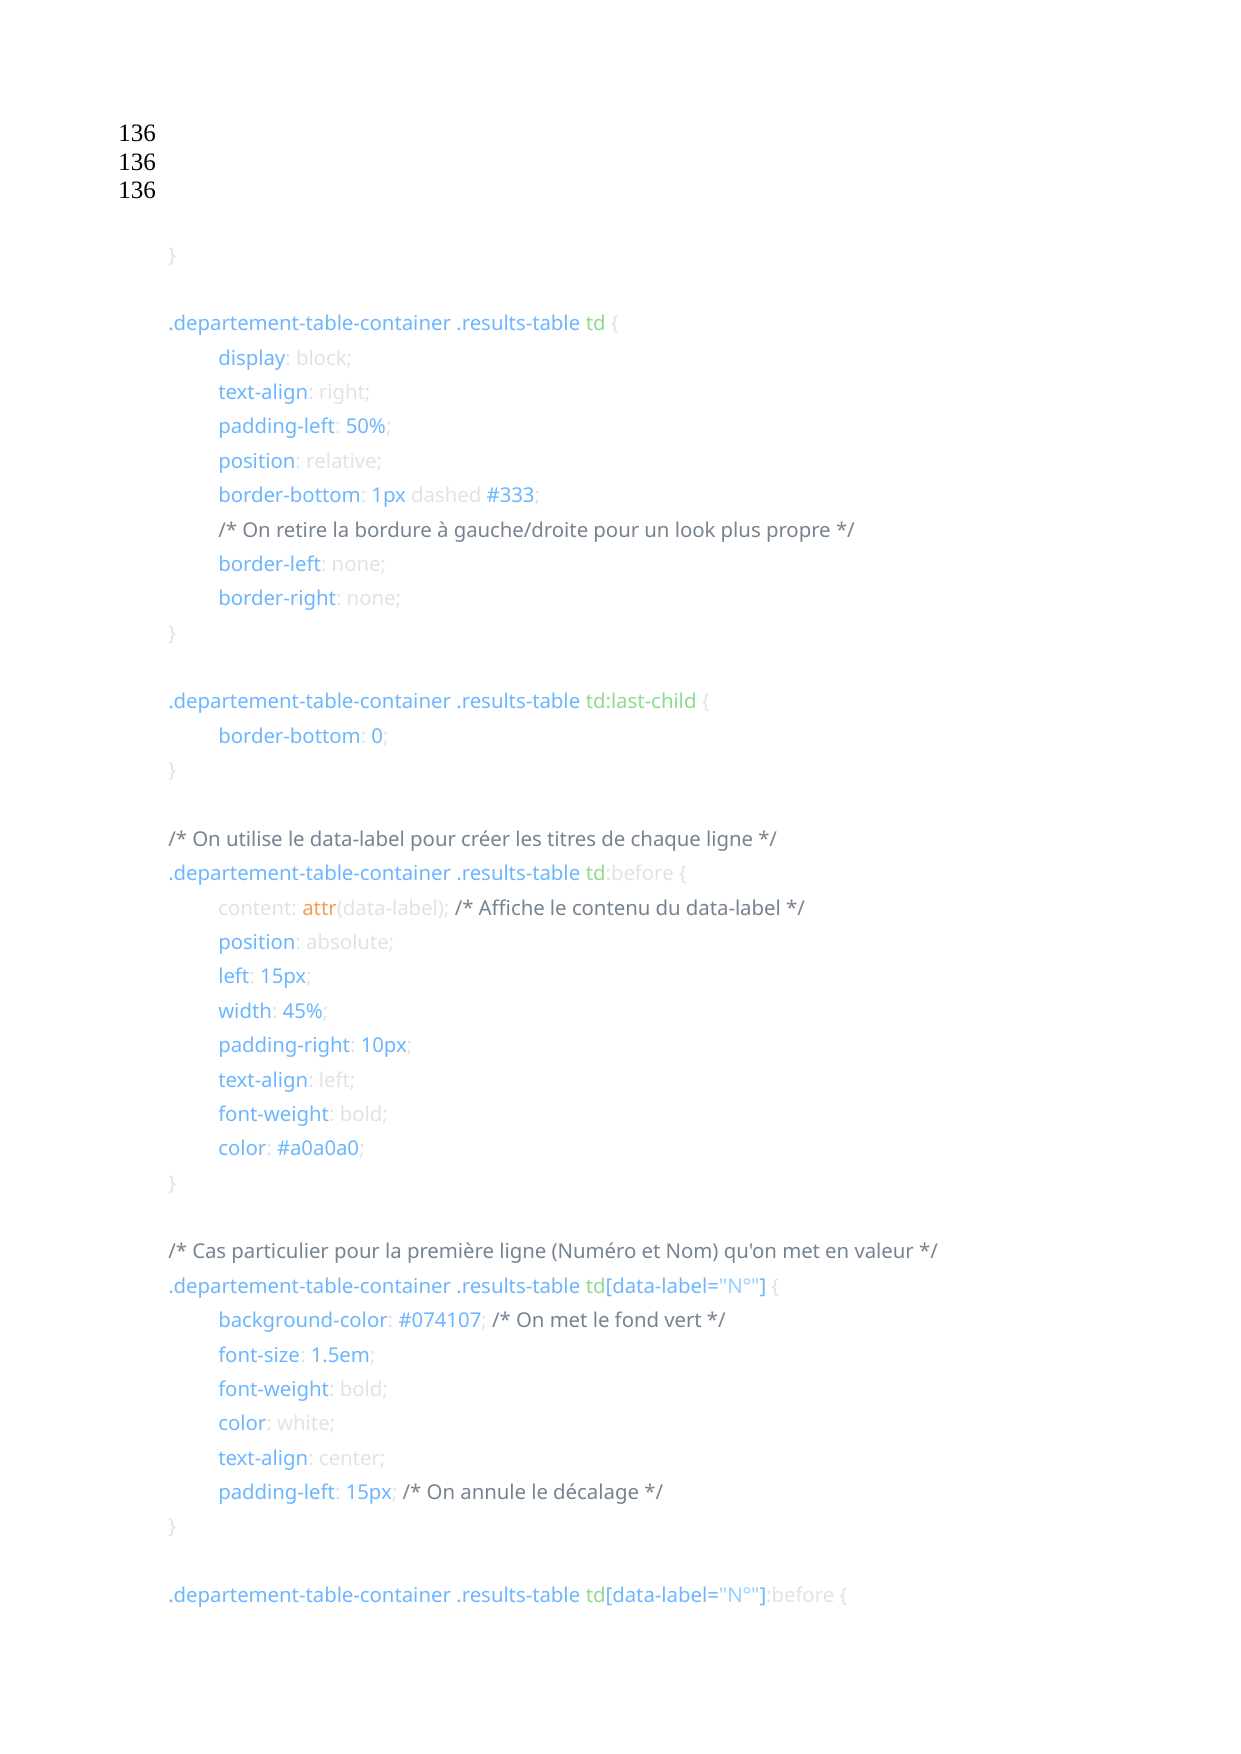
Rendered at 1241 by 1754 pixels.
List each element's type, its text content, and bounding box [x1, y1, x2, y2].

text display: block; [118, 337, 1122, 371]
text .departement-table-container .results-table td:last-child { [118, 681, 1122, 715]
text color: #a0a0a0; [118, 1128, 1122, 1162]
text } [118, 1162, 1122, 1196]
text .departement-table-container .results-table td[data-label="N°"]:before { [118, 1574, 1122, 1609]
text padding-left: 15px; /* On annule le décalage */ [118, 1471, 1122, 1506]
text /* On retire la bordure à gauche/droite pour un look plus propre */ [118, 509, 1122, 543]
text .departement-table-container .results-table td[data-label="N°"] { [118, 1265, 1122, 1299]
text left: 15px; [118, 956, 1122, 990]
text color: white; [118, 1403, 1122, 1437]
text position: relative; [118, 440, 1122, 474]
text font-size: 1.5em; [118, 1334, 1122, 1368]
text .departement-table-container .results-table td:before { [118, 853, 1122, 887]
text width: 45%; [118, 990, 1122, 1024]
text } [118, 749, 1122, 784]
text } [118, 612, 1122, 646]
text background-color: #074107; /* On met le fond vert */ [118, 1299, 1122, 1334]
text text-align: right; [118, 371, 1122, 406]
text font-weight: bold; [118, 1093, 1122, 1128]
text font-weight: bold; [118, 1368, 1122, 1403]
text border-bottom: 0; [118, 715, 1122, 749]
text padding-left: 50%; [118, 406, 1122, 440]
text /* Cas particulier pour la première ligne (Numéro et Nom) qu'on met en valeur */ [118, 1231, 1122, 1265]
text .departement-table-container .results-table td { [118, 303, 1122, 337]
text border-bottom: 1px dashed #333; [118, 474, 1122, 509]
text } [118, 234, 1122, 268]
text /* On utilise le data-label pour créer les titres de chaque ligne */ [118, 818, 1122, 853]
text border-left: none; [118, 543, 1122, 578]
text } [118, 1506, 1122, 1540]
text border-right: none; [118, 578, 1122, 612]
text text-align: left; [118, 1059, 1122, 1093]
text padding-right: 10px; [118, 1024, 1122, 1059]
text position: absolute; [118, 921, 1122, 956]
text text-align: center; [118, 1437, 1122, 1471]
text content: attr(data-label); /* Affiche le contenu du data-label */ [118, 887, 1122, 921]
